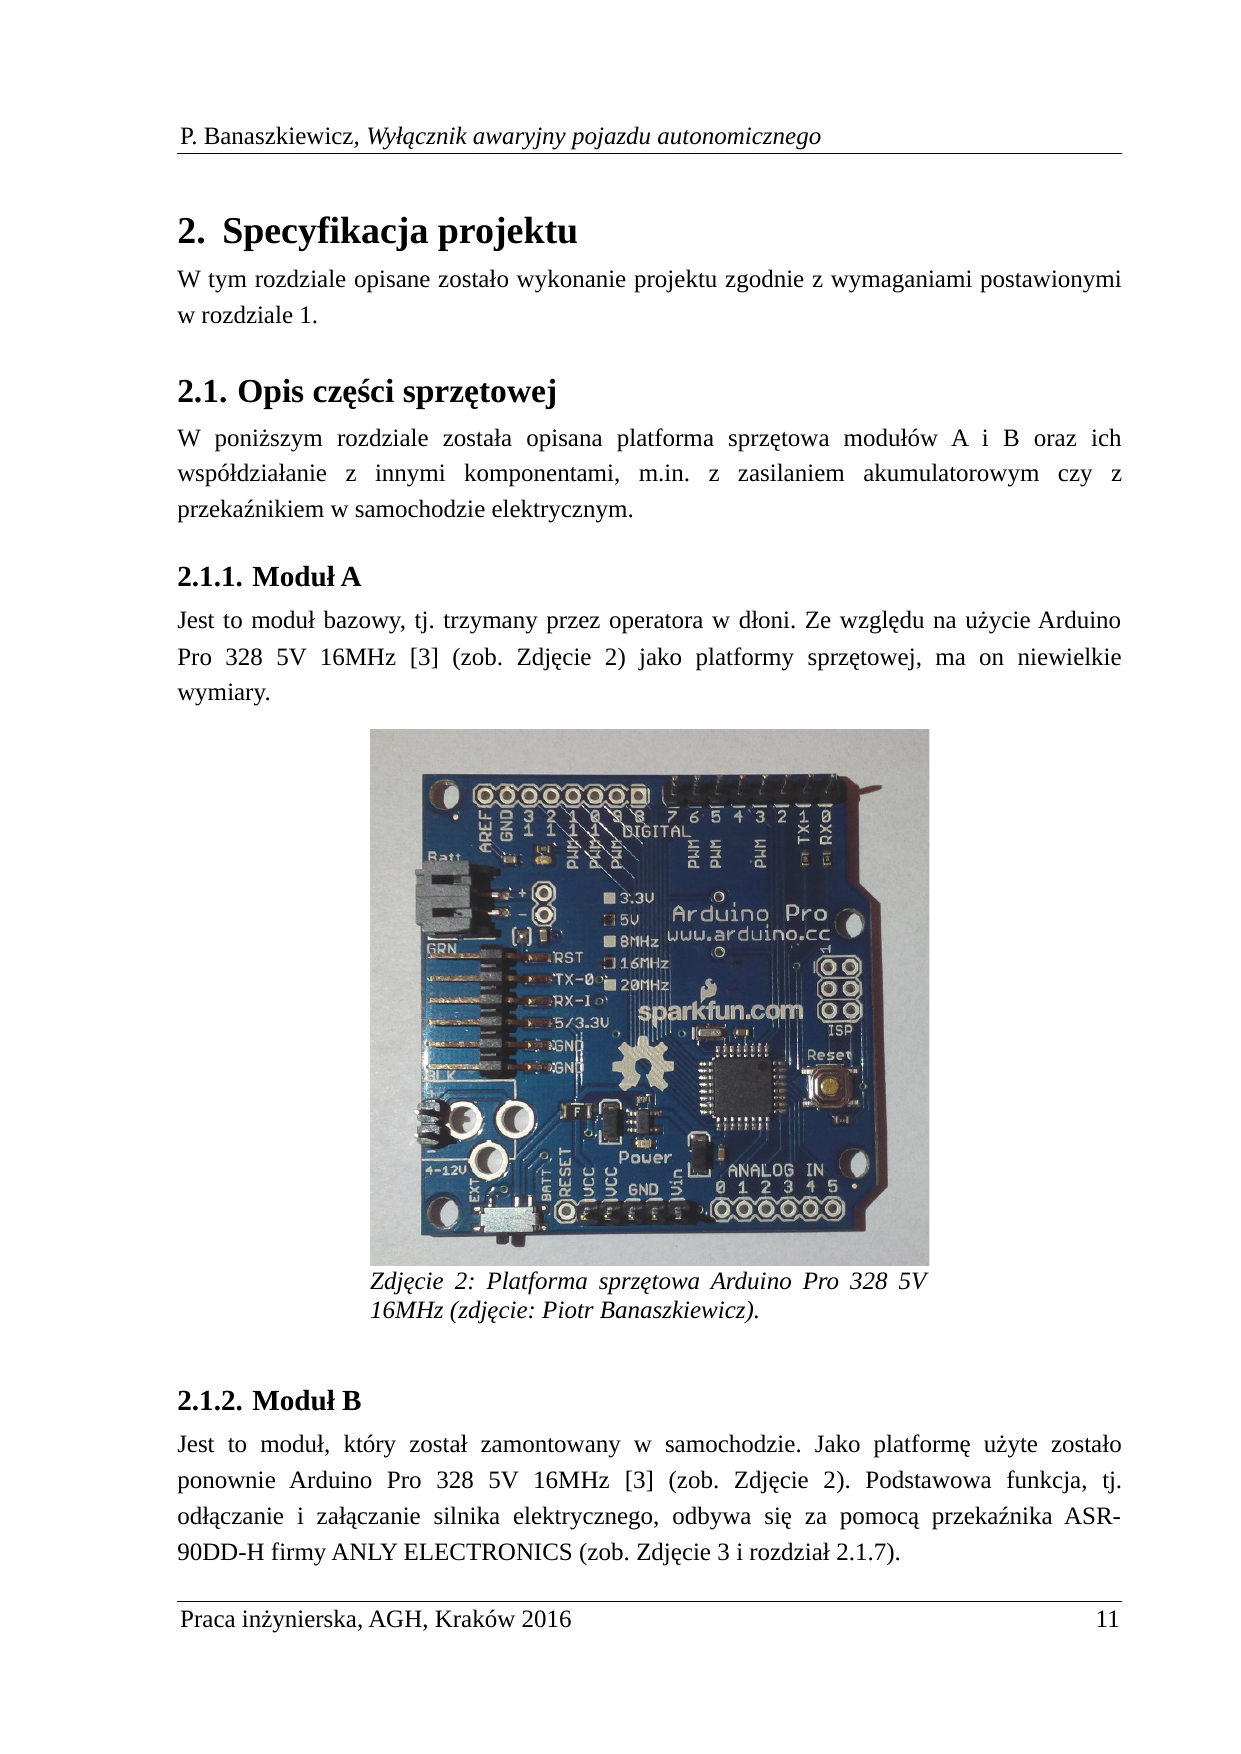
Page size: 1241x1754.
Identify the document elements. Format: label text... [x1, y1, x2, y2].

subtitle Moduł A [177, 559, 1122, 593]
text [370, 717, 929, 729]
text W poniższym rozdziale została opisana platforma sprzętowa modułów A i B oraz ich współdziałanie z innymi komponentami, m.in. z zasilaniem akumulatorowym czy z przekaźnikiem w samochodzie elektrycznym. [177, 423, 1122, 523]
subtitle Specyfikacja projektu [177, 208, 1122, 252]
text Zdjęcie 2: Platforma sprzętowa Arduino Pro 328 5V 16MHz (zdjęcie: Piotr Banaszkiewicz). [370, 1266, 929, 1323]
subtitle Moduł B [177, 1266, 1122, 1417]
text W tym rozdziale opisane zostało wykonanie projektu zgodnie z wymaganiami postawionymi w rozdziale 1. [177, 264, 1122, 329]
subtitle Opis części sprzętowej [177, 371, 1122, 410]
text Jest to moduł bazowy, tj. trzymany przez operatora w dłoni. Ze względu na użycie Arduino Pro 328 5V 16MHz [3] (zob. Zdjęcie 2) jako platformy sprzętowej, ma on niewielkie wymiary. [177, 606, 1122, 706]
picture [370, 729, 930, 1266]
text Jest to moduł, który został zamontowany w samochodzie. Jako platformę użyte zostało ponownie Arduino Pro 328 5V 16MHz [3] (zob. Zdjęcie 2). Podstawowa funkcja, tj. odłączanie i załączanie silnika elektrycznego, odbywa się za pomocą przekaźnika ASR-90DD-H firmy ANLY ELECTRONICS (zob. Zdjęcie 3 i rozdział 2.1.7). [177, 1429, 1122, 1566]
